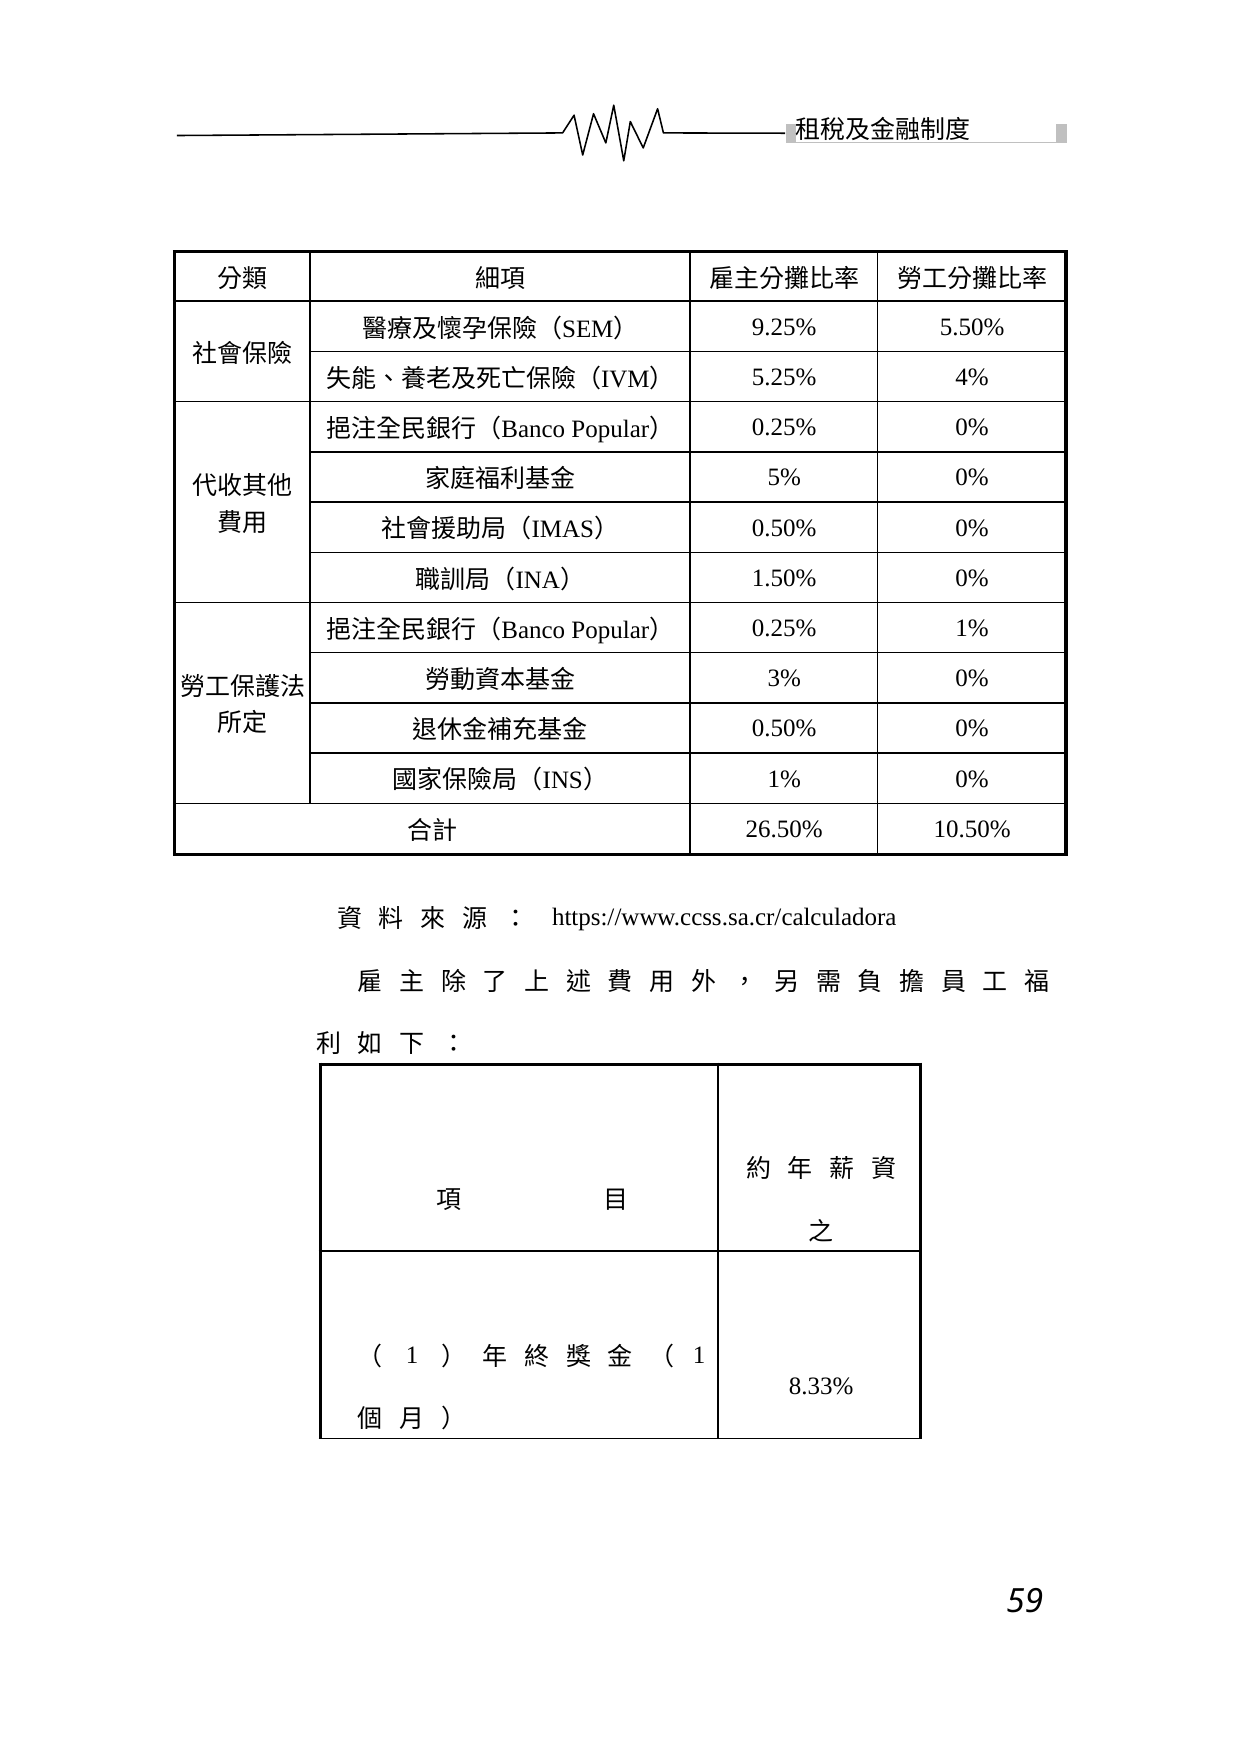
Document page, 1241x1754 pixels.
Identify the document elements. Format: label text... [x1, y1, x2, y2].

table_header 細項 [311, 253, 689, 300]
table_header 勞工分攤比率 [878, 253, 1064, 300]
table_cell 0.25% [691, 402, 877, 451]
table_cell 0% [878, 653, 1064, 702]
table_cell 勞動資本基金 [311, 653, 689, 702]
table_cell 9.25% [691, 302, 877, 351]
table_cell 0% [878, 503, 1064, 551]
table_cell 8.33% [719, 1252, 919, 1438]
table_cell 1.50% [691, 553, 877, 602]
table_cell 0.50% [691, 704, 877, 752]
table_cell 0% [878, 453, 1064, 501]
table_cell 26.50% [691, 804, 877, 853]
table_cell 0% [878, 704, 1064, 752]
table_cell 職訓局（INA） [311, 553, 689, 602]
table_cell 1% [878, 603, 1064, 652]
table_header 雇主分攤比率 [691, 253, 877, 300]
table_cell 0% [878, 754, 1064, 802]
table_cell 1% [691, 754, 877, 802]
table_cell 5.25% [691, 352, 877, 401]
table_cell 失能、養老及死亡保險（IVM） [311, 352, 689, 401]
table_cell 0.25% [691, 603, 877, 652]
table_cell 合計 [176, 804, 689, 853]
text 資料來源：https://www.ccss.sa.cr/calculadora [183, 875, 1058, 938]
table_cell 5.50% [878, 302, 1064, 351]
table_cell 10.50% [878, 804, 1064, 853]
table_cell 挹注全民銀行（Banco Popular） [311, 603, 689, 652]
table_cell 5% [691, 453, 877, 501]
table_cell 社會保險 [176, 302, 309, 401]
table_header 約年薪資之 [719, 1066, 919, 1250]
table_cell 社會援助局（IMAS） [311, 503, 689, 551]
table_cell 3% [691, 653, 877, 702]
table_cell 4% [878, 352, 1064, 401]
table_cell 家庭福利基金 [311, 453, 689, 501]
table_cell 0% [878, 553, 1064, 602]
table_cell 代收其他 費用 [176, 402, 309, 602]
table_header 項 目 [322, 1066, 717, 1250]
text 雇主除了上述費用外，另需負擔員工福利如下： [281, 938, 1058, 1063]
table_cell 0% [878, 402, 1064, 451]
table_cell 勞工保護法所定 [176, 603, 309, 802]
table_header 分類 [176, 253, 309, 300]
table_cell 挹注全民銀行（Banco Popular） [311, 402, 689, 451]
table_cell 國家保險局（INS） [311, 754, 689, 802]
table_cell 退休金補充基金 [311, 704, 689, 752]
table_cell 0.50% [691, 503, 877, 551]
table_cell 醫療及懷孕保險（SEM） [311, 302, 689, 351]
table_cell （1）年終獎金（1個月） [322, 1252, 717, 1438]
